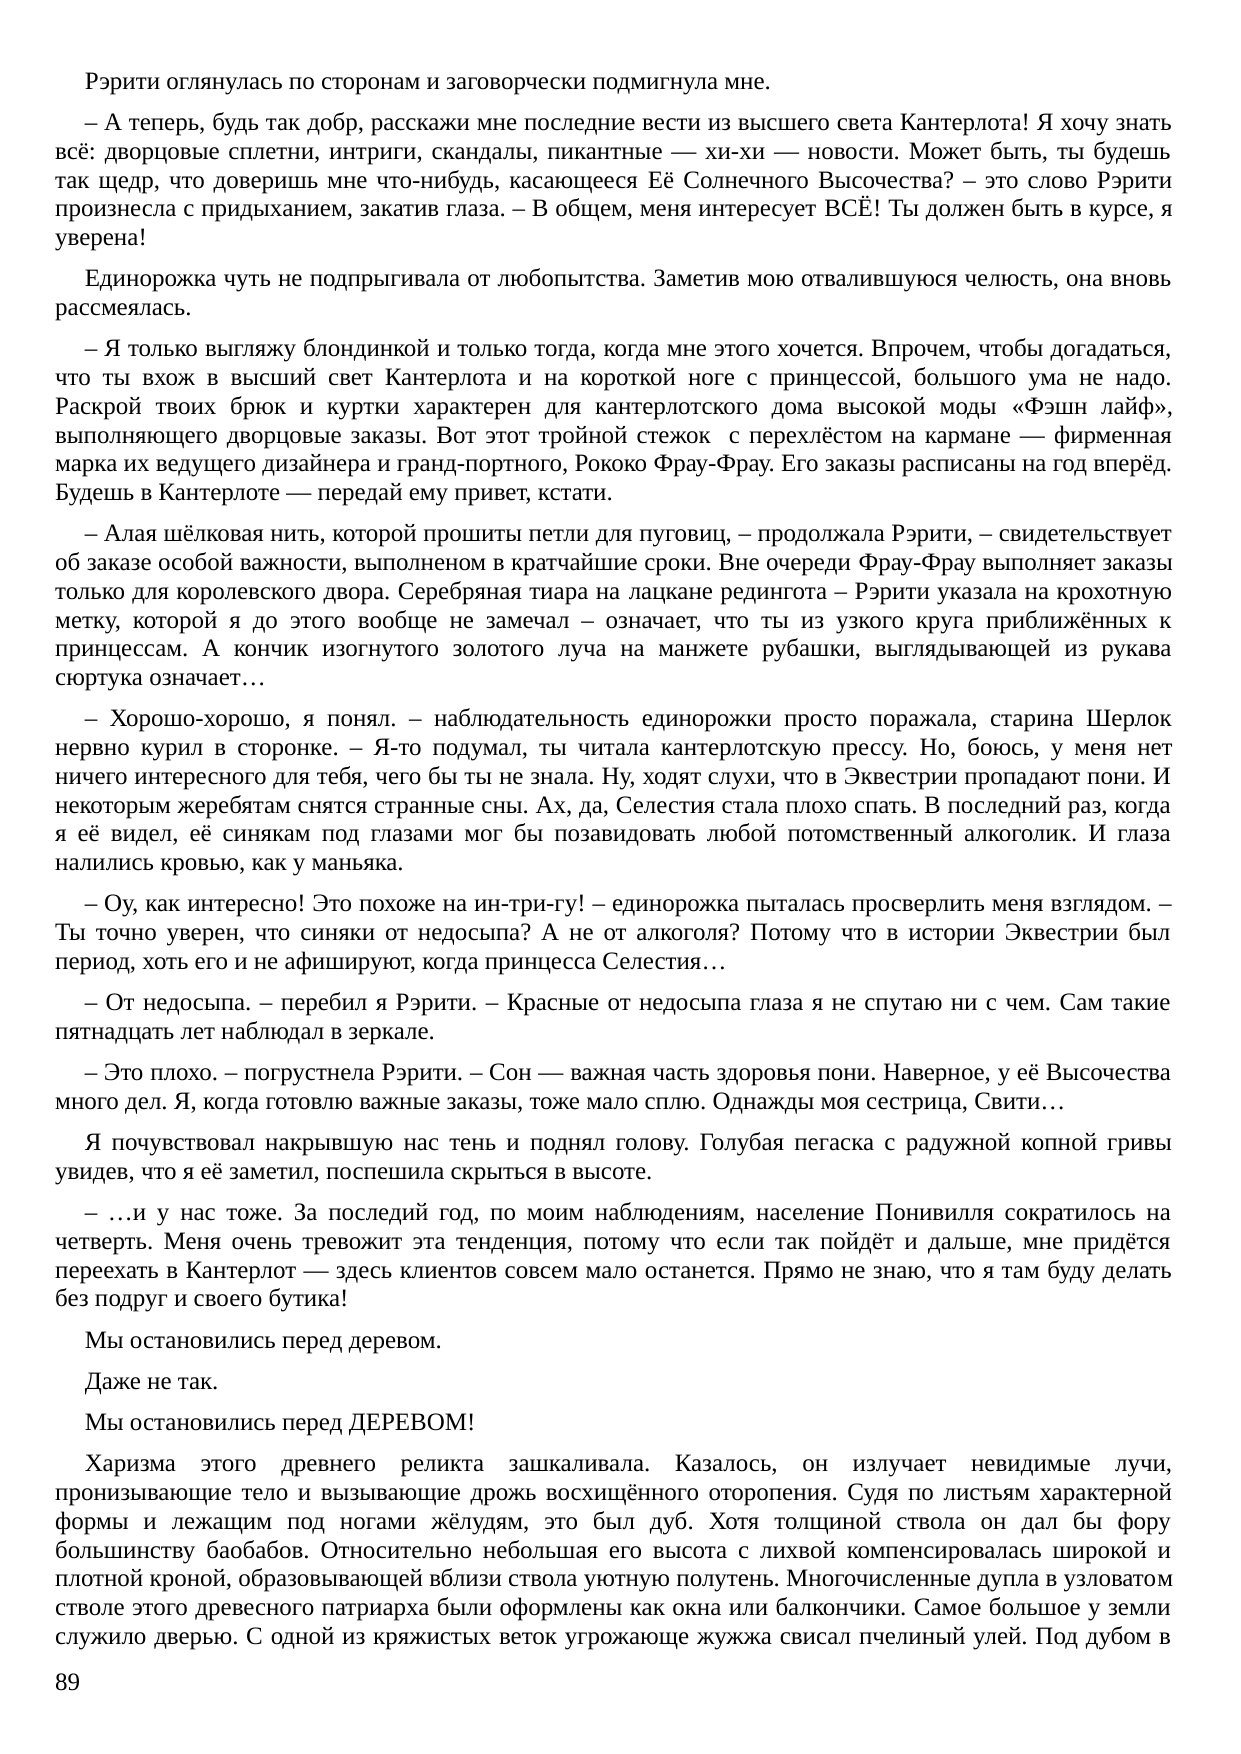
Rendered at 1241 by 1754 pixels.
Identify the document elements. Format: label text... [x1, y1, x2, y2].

text Я почувствовал накрывшую нас тень и поднял голову. Голубая пегаска с радужной копной гривы увидев, что я её заметил, поспешила скрыться в высоте. [55, 1127, 1173, 1185]
text Даже не так. [55, 1366, 1173, 1395]
text – …и у нас тоже. За последий год, по моим наблюдениям, население Понивилля сократилось на четверть. Меня очень тревожит эта тенденция, потому что если так пойдёт и дальше, мне придётся переехать в Кантерлот — здесь клиентов совсем мало останется. Прямо не знаю, что я там буду делать без подруг и своего бутика! [55, 1197, 1173, 1312]
text – Хорошо-хорошо, я понял. – наблюдательность единорожки просто поражала, старина Шерлок нервно курил в сторонке. – Я-то подумал, ты читала кантерлотскую прессу. Но, боюсь, у меня нет ничего интересного для тебя, чего бы ты не знала. Ну, ходят слухи, что в Эквестрии пропадают пони. И некоторым жеребятам снятся странные сны. Ах, да, Селестия стала плохо спать. В последний раз, когда я её видел, её синякам под глазами мог бы позавидовать любой потомственный алкоголик. И глаза налились кровью, как у маньяка. [55, 703, 1173, 876]
text Рэрити оглянулась по сторонам и заговорчески подмигнула мне. [55, 66, 1173, 95]
text – Оу, как интересно! Это похоже на ин-три-гу! – единорожка пыталась просверлить меня взглядом. – Ты точно уверен, что синяки от недосыпа? А не от алкоголя? Потому что в истории Эквестрии был период, хоть его и не афишируют, когда принцесса Селестия… [55, 888, 1173, 975]
text – Алая шёлковая нить, которой прошиты петли для пуговиц, – продолжала Рэрити, – свидетельствует об заказе особой важности, выполненом в кратчайшие сроки. Вне очереди Фрау-Фрау выполняет заказы только для королевского двора. Серебряная тиара на лацкане редингота – Рэрити указала на крохотную метку, которой я до этого вообще не замечал – означает, что ты из узкого круга приближённых к принцессам. А кончик изогнутого золотого луча на манжете рубашки, выглядывающей из рукава сюртука означает… [55, 518, 1173, 691]
text – От недосыпа. – перебил я Рэрити. – Красные от недосыпа глаза я не спутаю ни с чем. Сам такие пятнадцать лет наблюдал в зеркале. [55, 987, 1173, 1045]
text Мы остановились перед деревом. [55, 1325, 1173, 1353]
text Мы остановились перед ДЕРЕВОМ! [55, 1407, 1173, 1436]
text Единорожка чуть не подпрыгивала от любопытства. Заметив мою отвалившуюся челюсть, она вновь рассмеялась. [55, 263, 1173, 321]
text Харизма этого древнего реликта зашкаливала. Казалось, он излучает невидимые лучи, пронизывающие тело и вызывающие дрожь восхищённого оторопения. Судя по листьям характерной формы и лежащим под ногами жёлудям, это был дуб. Хотя толщиной ствола он дал бы фору большинству баобабов. Относительно небольшая его высота с лихвой компенсировалась широкой и плотной кроной, образовывающей вблизи ствола уютную полутень. Многочисленные дупла в узловатом стволе этого древесного патриарха были оформлены как окна или балкончики. Самое большое у земли служило дверью. С одной из кряжистых веток угрожающе жужжа свисал пчелиный улей. Под дубом в [55, 1448, 1173, 1650]
text – Это плохо. – погрустнела Рэрити. – Сон — важная часть здоровья пони. Наверное, у её Высочества много дел. Я, когда готовлю важные заказы, тоже мало сплю. Однажды моя сестрица, Свити… [55, 1057, 1173, 1115]
text – А теперь, будь так добр, расскажи мне последние вести из высшего света Кантерлота! Я хочу знать всё: дворцовые сплетни, интриги, скандалы, пикантные — хи-хи — новости. Может быть, ты будешь так щедр, что доверишь мне что-нибудь, касающееся Её Солнечного Высочества? – это слово Рэрити произнесла с придыханием, закатив глаза. – В общем, меня интересует ВСЁ! Ты должен быть в курсе, я уверена! [55, 107, 1173, 251]
text – Я только выгляжу блондинкой и только тогда, когда мне этого хочется. Впрочем, чтобы догадаться, что ты вхож в высший свет Кантерлота и на короткой ноге с принцессой, большого ума не надо. Раскрой твоих брюк и куртки характерен для кантерлотского дома высокой моды «Фэшн лайф», выполняющего дворцовые заказы. Вот этот тройной стежок с перехлёстом на кармане — фирменная марка их ведущего дизайнера и гранд-портного, Рококо Фрау-Фрау. Его заказы расписаны на год вперёд. Будешь в Кантерлоте — передай ему привет, кстати. [55, 333, 1173, 506]
